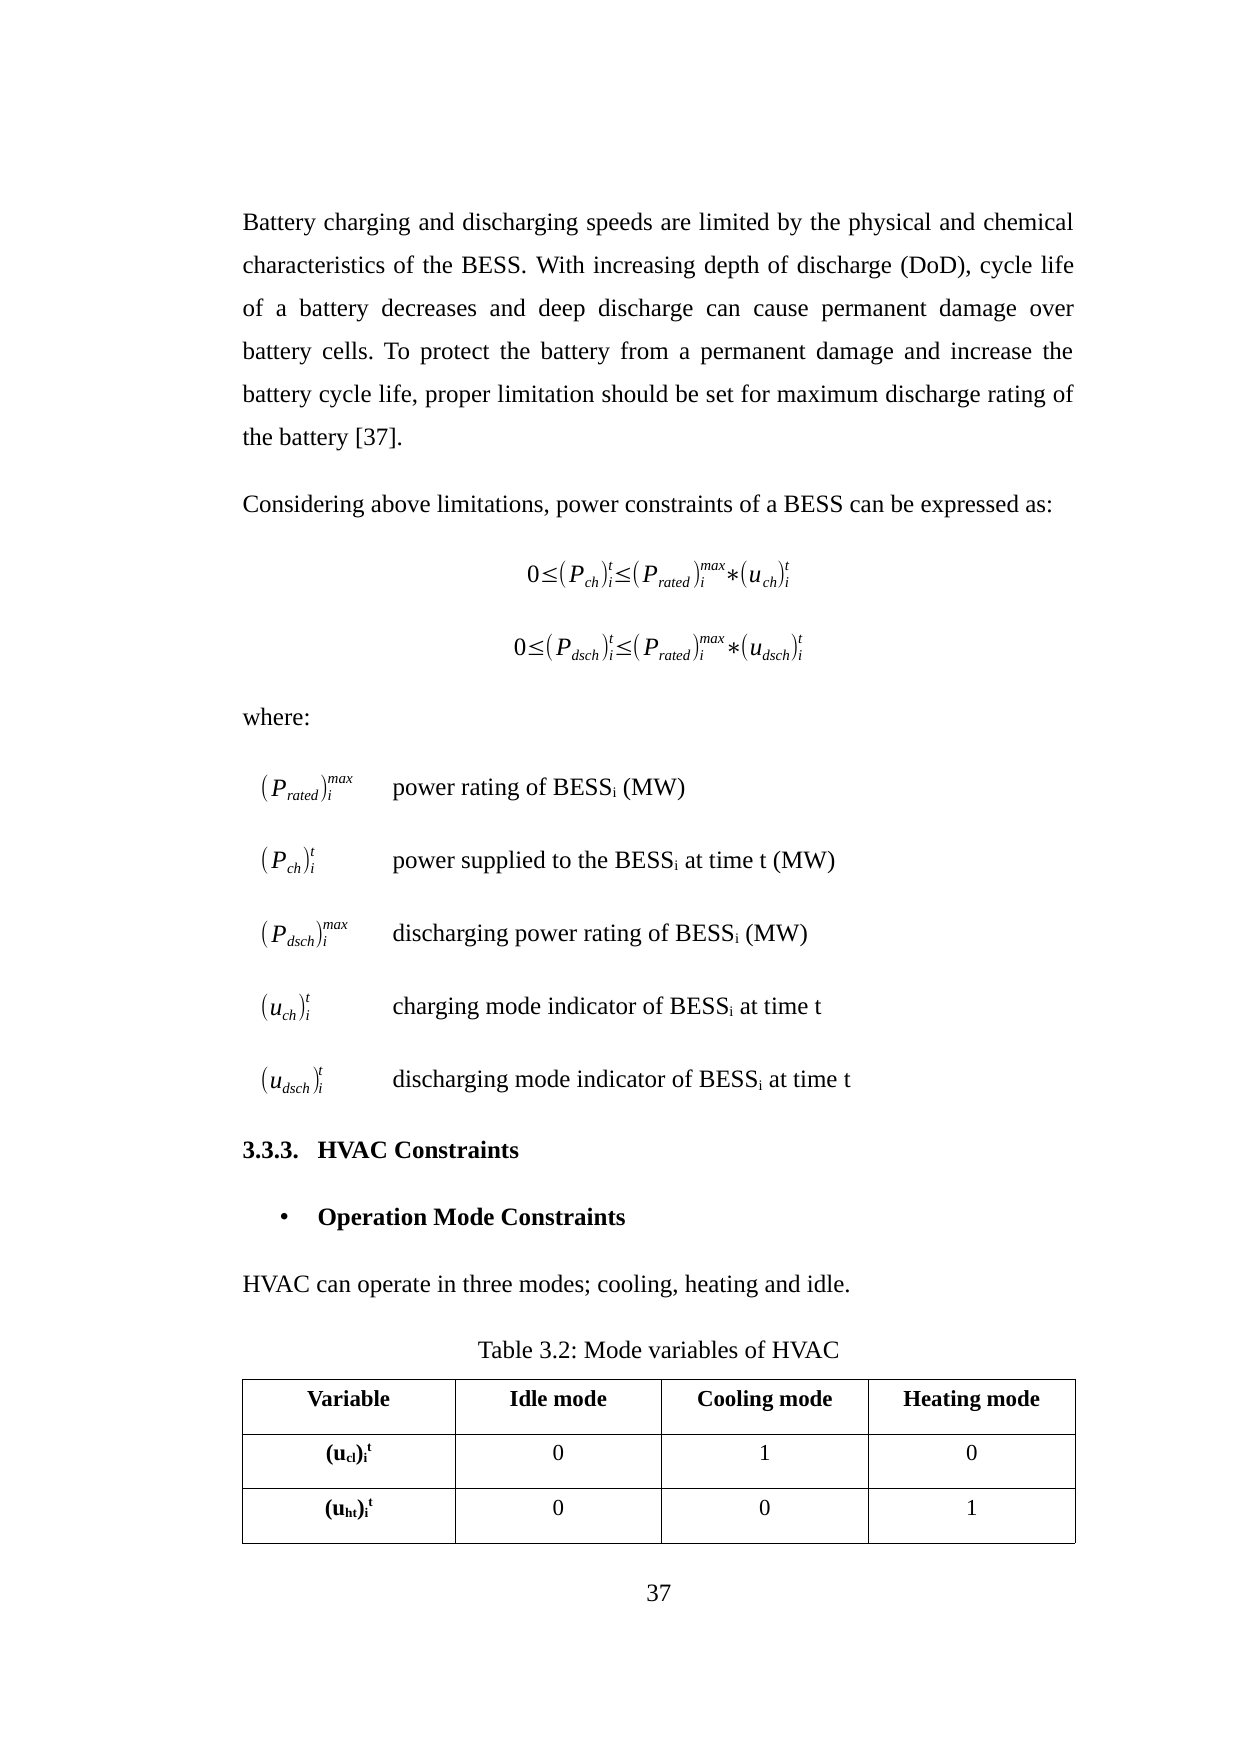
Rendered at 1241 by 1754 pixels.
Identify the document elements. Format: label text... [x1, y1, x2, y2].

subtitle HVAC Constraints [242, 1135, 1075, 1164]
text where: [242, 702, 1075, 731]
text Table 3.2: Mode variables of HVAC [242, 1335, 1075, 1364]
text charging mode indicator of BESSi at time t [242, 989, 1075, 1024]
text power rating of BESSi (MW) [242, 769, 1075, 804]
table_header Variable [243, 1380, 455, 1433]
table_header Heating mode [869, 1380, 1075, 1433]
text power supplied to the BESSi at time t (MW) [242, 842, 1075, 877]
table_cell 0 [456, 1489, 661, 1543]
table_cell 0 [456, 1435, 661, 1488]
table_header Cooling mode [662, 1380, 868, 1433]
list Operation Mode Constraints [280, 1202, 1075, 1231]
table_cell (uht)it [243, 1489, 455, 1543]
text Considering above limitations, power constraints of a BESS can be expressed as: [242, 489, 1075, 518]
table_cell (ucl)it [243, 1435, 455, 1488]
text discharging power rating of BESSi (MW) [242, 916, 1075, 951]
table_cell 0 [662, 1489, 868, 1543]
table_header Idle mode [456, 1380, 661, 1433]
table_cell 0 [869, 1435, 1075, 1488]
text Battery charging and discharging speeds are limited by the physical and chemical characteristics of the BESS. With increasing depth of discharge (DoD), cycle life of a battery decreases and deep discharge can cause permanent damage over battery cells. To protect the battery from a permanent damage and increase the battery cycle life, proper limitation should be set for maximum discharge rating of the battery [37]. [242, 207, 1075, 451]
text discharging mode indicator of BESSi at time t [242, 1062, 1075, 1097]
table_cell 1 [662, 1435, 868, 1488]
table_cell 1 [869, 1489, 1075, 1543]
text HVAC can operate in three modes; cooling, heating and idle. [242, 1269, 1075, 1297]
